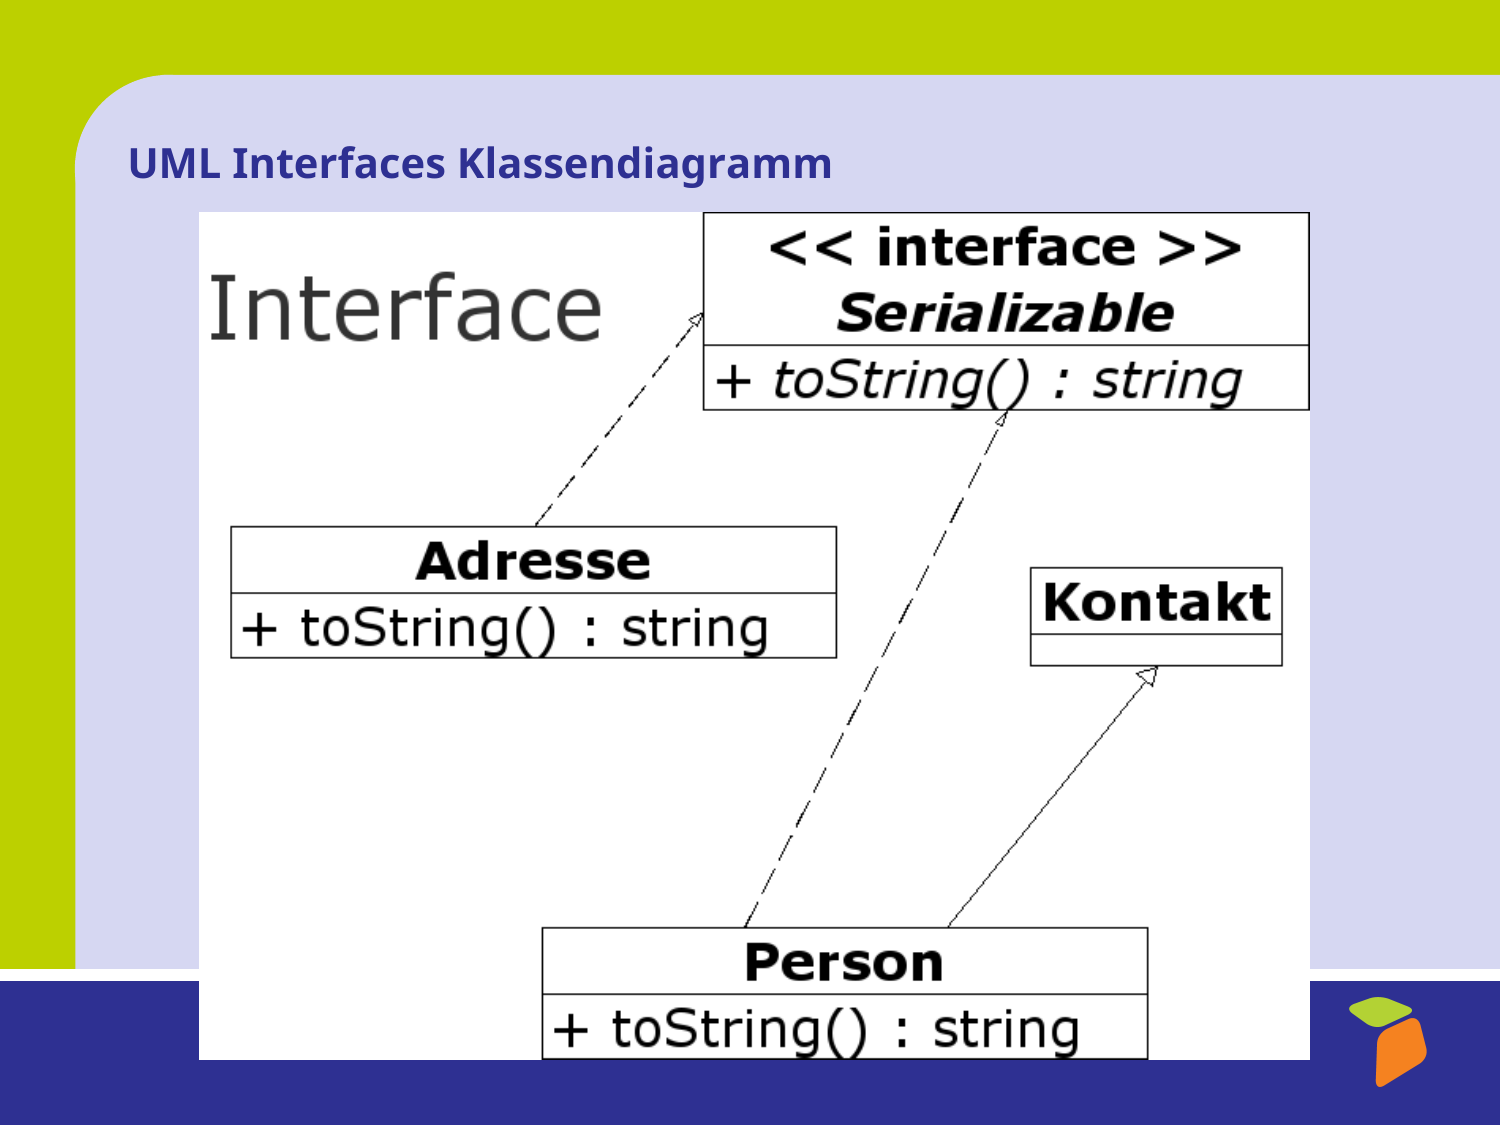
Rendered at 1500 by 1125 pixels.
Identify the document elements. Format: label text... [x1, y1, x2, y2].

title UML Interfaces Klassendiagramm [112, 112, 1388, 213]
picture [0, 212, 1500, 1125]
